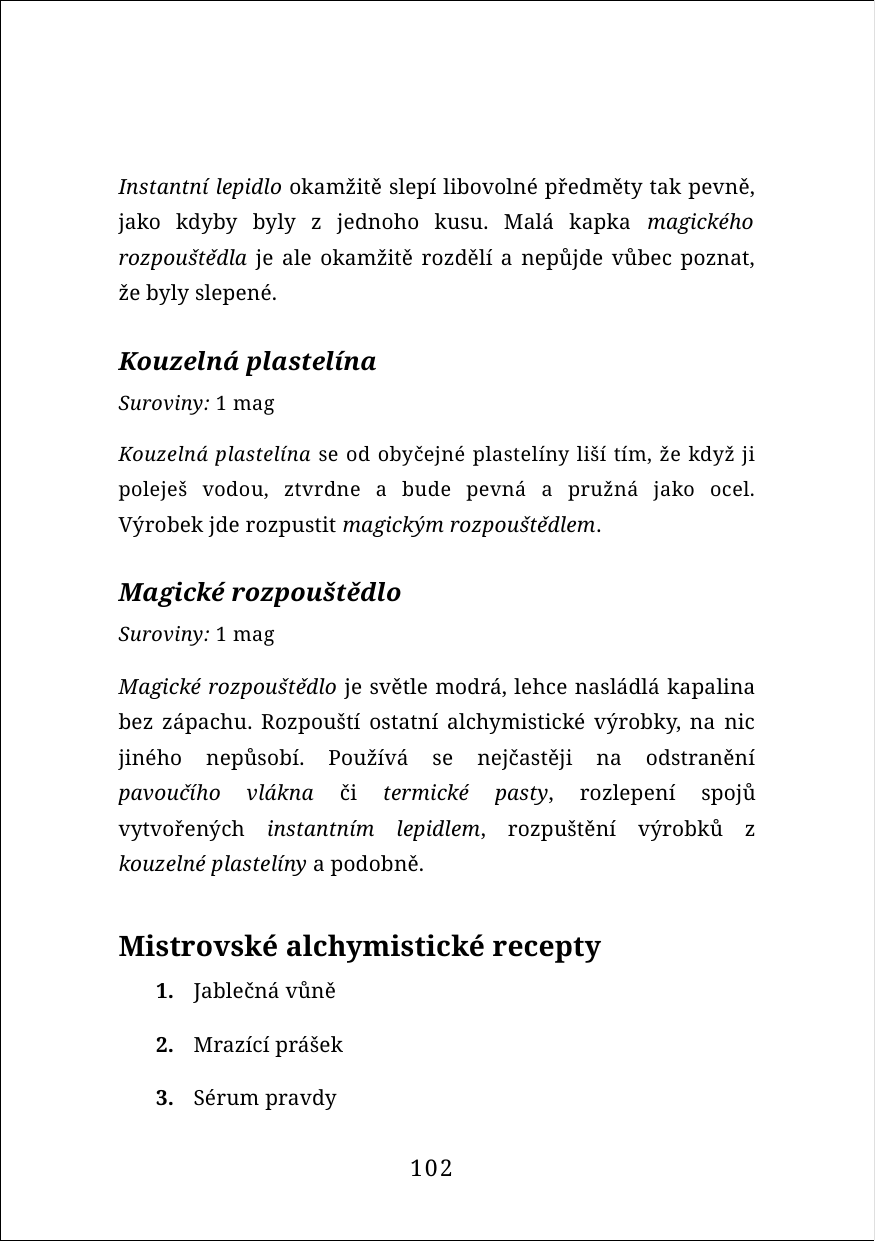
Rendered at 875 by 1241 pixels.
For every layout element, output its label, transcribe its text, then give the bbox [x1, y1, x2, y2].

subtitle Mistrovské alchymistické recepty [118, 926, 756, 965]
text Magické rozpouštědlo je světle modrá, lehce nasládlá kapalina bez zápachu. Rozpouští ostatní alchymistické výrobky, na nic jiného nepůsobí. Používá se nejčastěji na odstranění pavoučího vlákna či termické pasty, rozlepení spojů vytvořených instantním lepidlem, rozpuštění výrobků z kouzelné plastelíny a podobně. [118, 672, 756, 878]
text Instantní lepidlo okamžitě slepí libovolné předměty tak pevně, jako kdyby byly z jednoho kusu. Malá kapka magického rozpouštědla je ale okamžitě rozdělí a nepůjde vůbec poznat, že byly slepené. [118, 172, 756, 307]
list Mrazící prášek [156, 1030, 756, 1058]
text Suroviny: 1 mag [118, 621, 756, 647]
subtitle Magické rozpouštědlo [118, 575, 756, 609]
text Kouzelná plastelína se od obyčejné plastelíny liší tím, že když ji poleješ vodou, ztvrdne a bude pevná a pružná jako ocel. Výrobek jde rozpustit magickým rozpouštědlem. [118, 441, 756, 538]
subtitle Kouzelná plastelína [118, 343, 756, 377]
list Jablečná vůně [156, 976, 756, 1005]
text Suroviny: 1 mag [118, 389, 756, 416]
list Sérum pravdy [156, 1083, 756, 1111]
